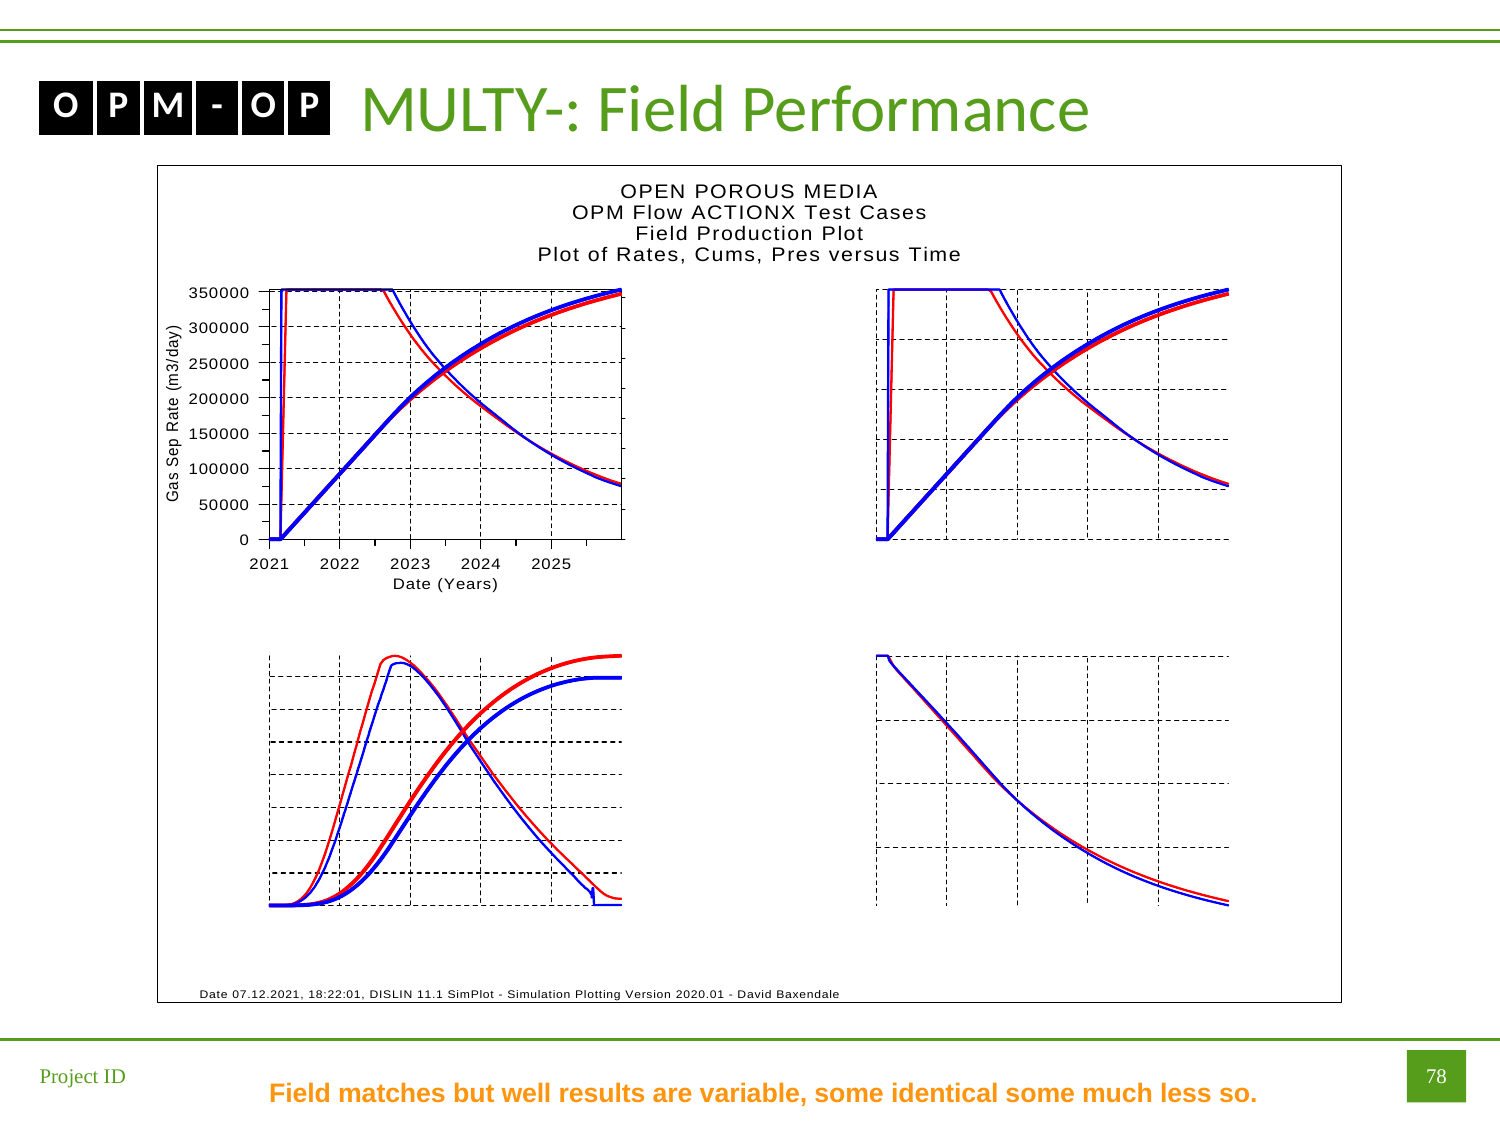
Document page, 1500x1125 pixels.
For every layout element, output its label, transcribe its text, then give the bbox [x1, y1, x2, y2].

picture [157, 165, 1343, 1004]
text_box Field matches but well results are variable, some identical some much less so. [165, 1050, 1351, 1117]
title MULTY-: Field Performance [360, 77, 1425, 153]
